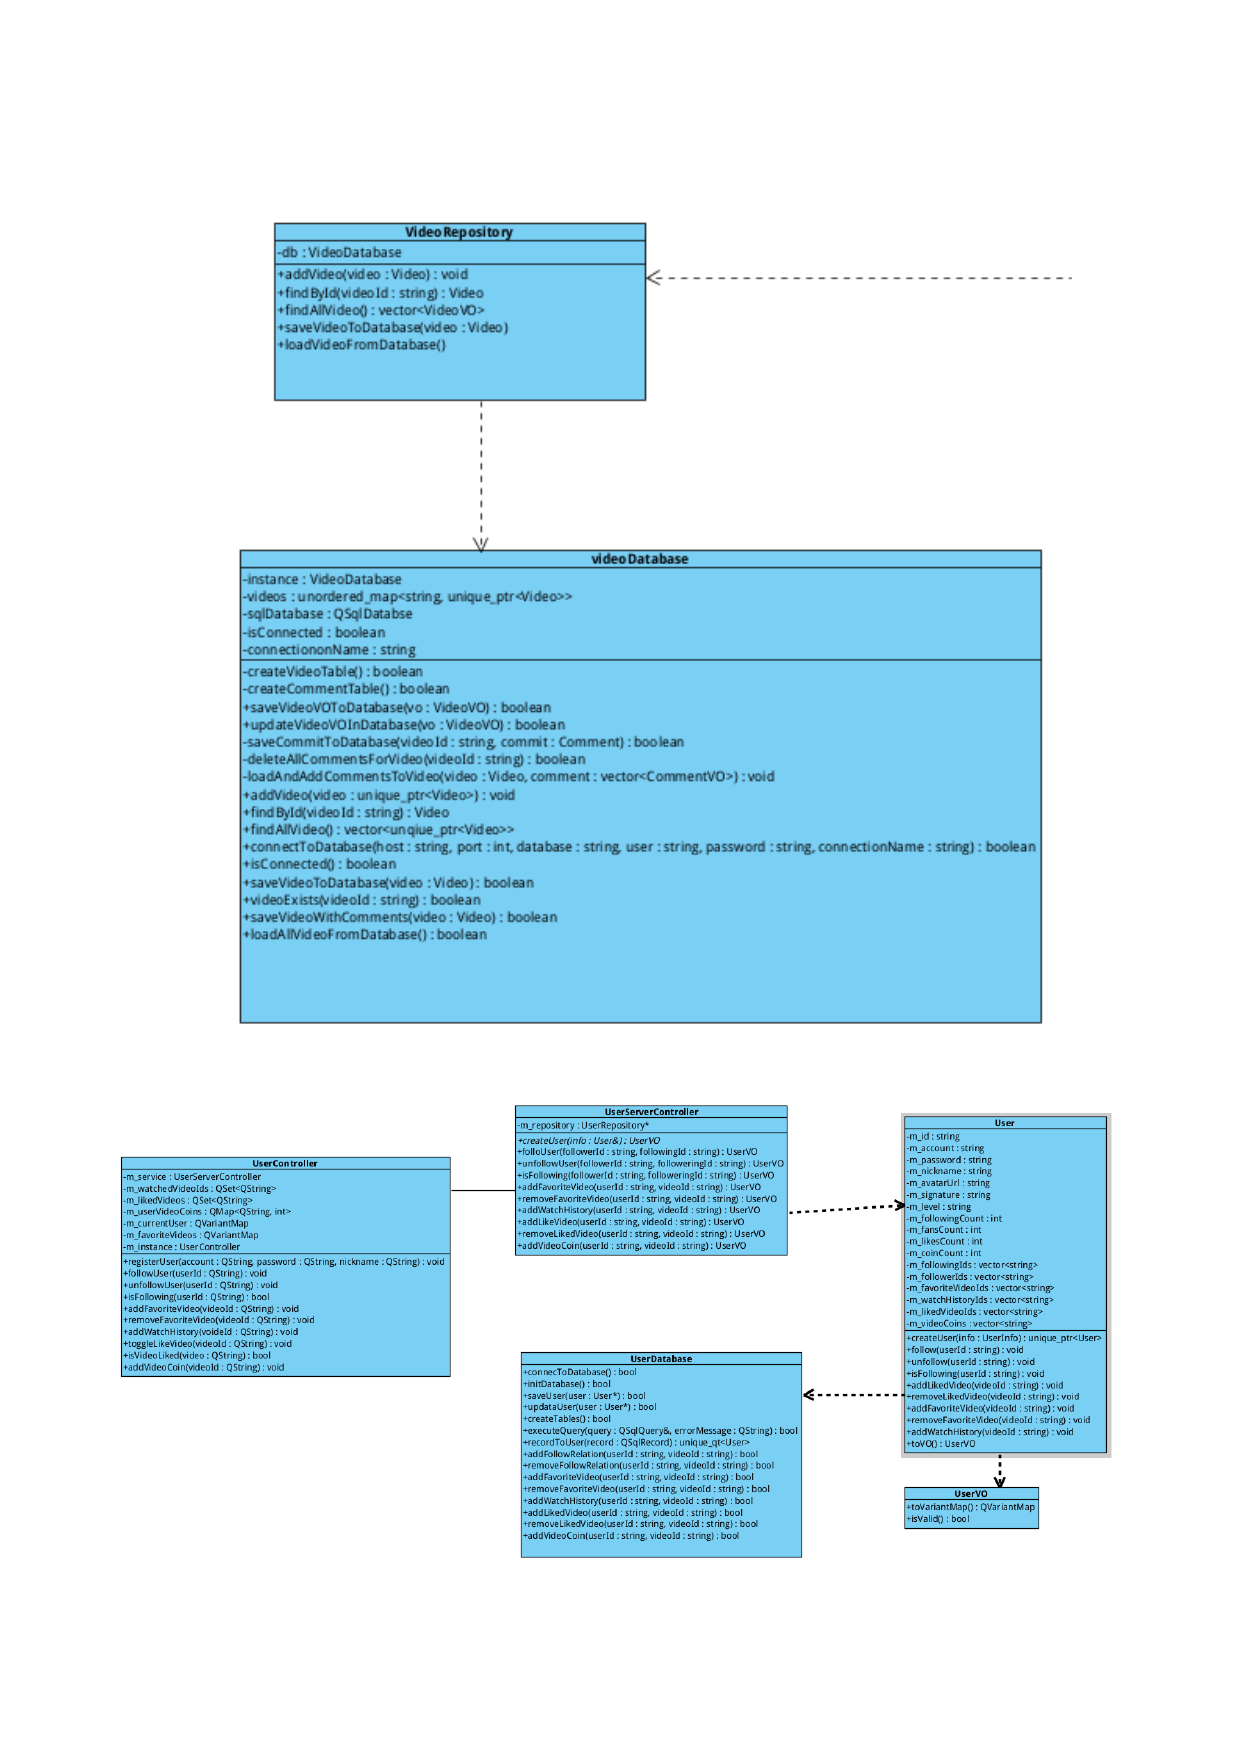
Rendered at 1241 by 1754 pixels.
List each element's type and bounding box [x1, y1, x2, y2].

picture [168, 187, 1072, 1038]
picture [118, 1071, 1123, 1578]
